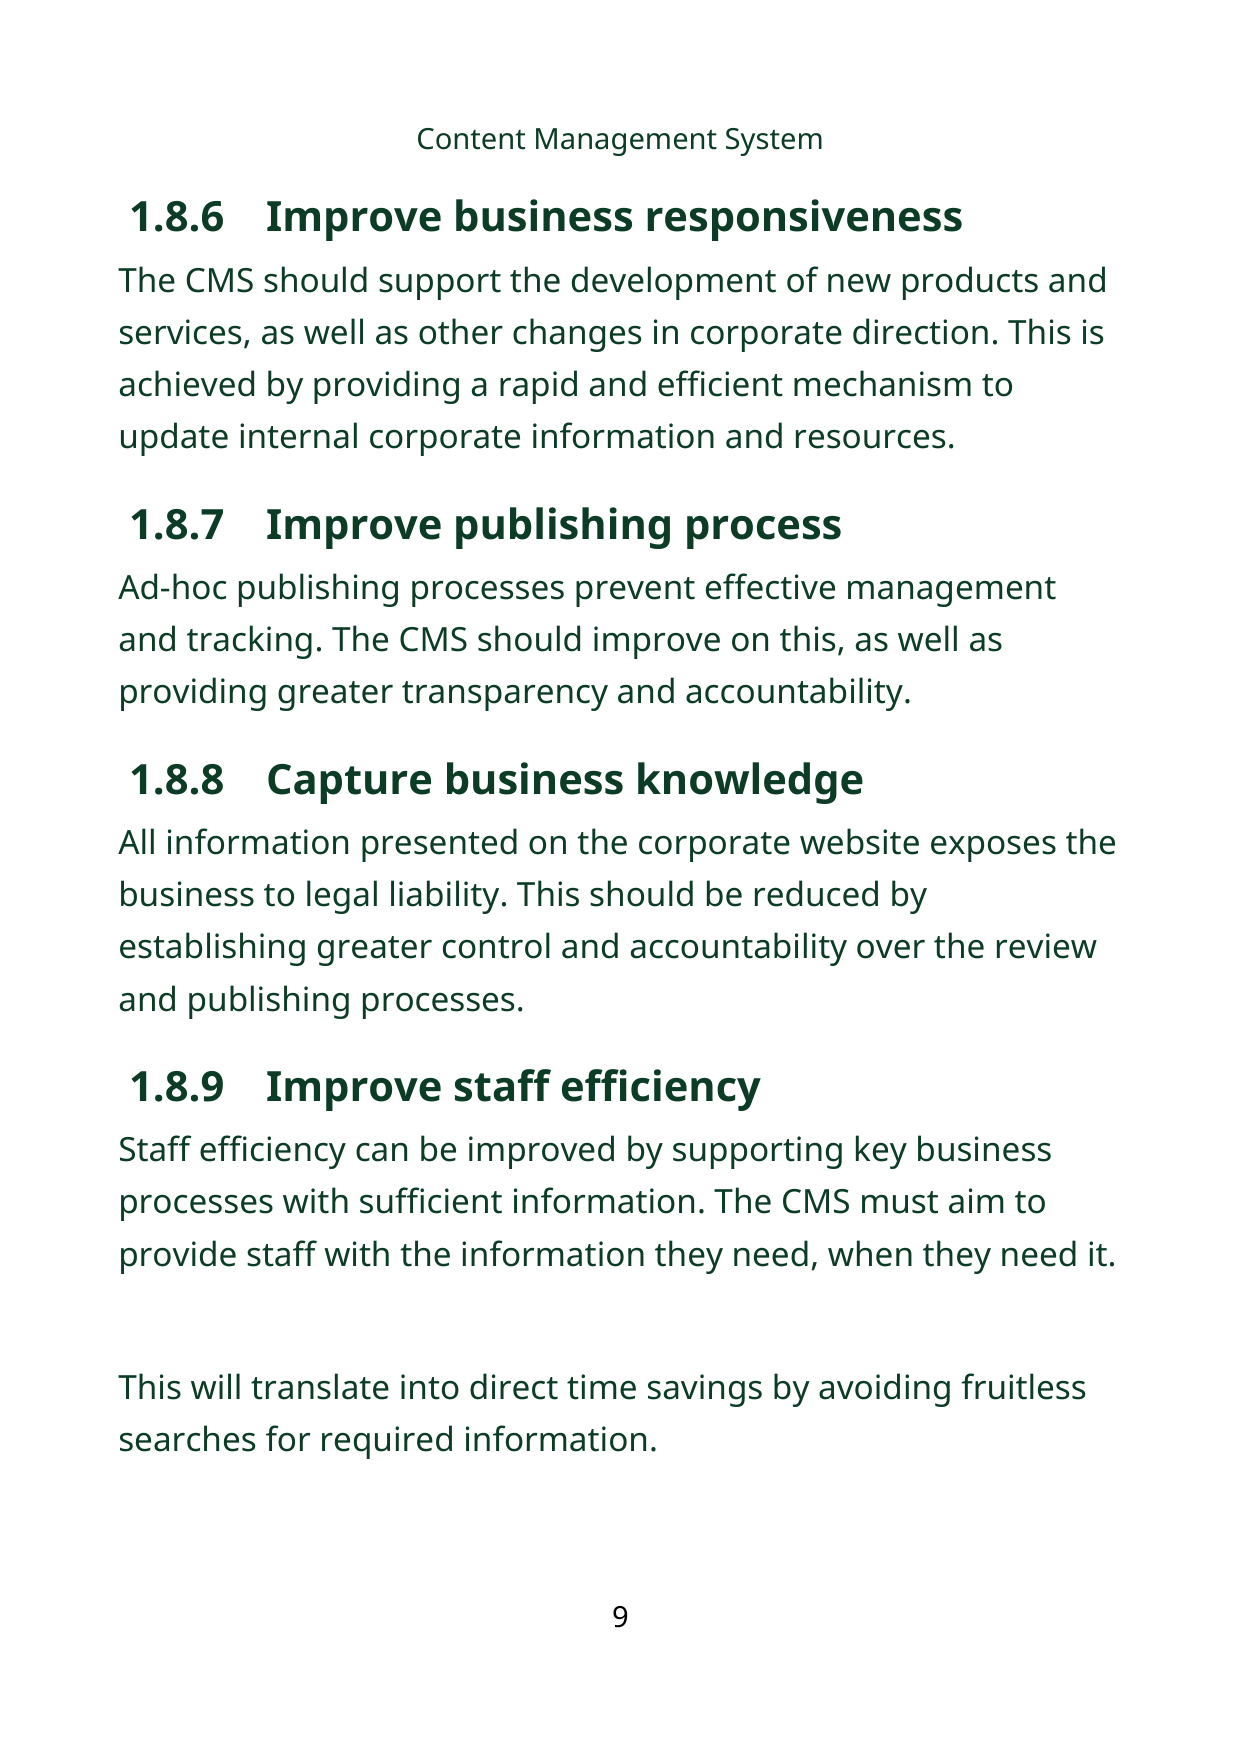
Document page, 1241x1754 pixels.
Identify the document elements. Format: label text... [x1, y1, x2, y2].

subtitle Improve publishing process [118, 494, 1122, 551]
subtitle Improve staff efficiency [118, 1057, 1122, 1113]
text The CMS should support the development of new products and services, as well as other changes in corporate direction. This is achieved by providing a rapid and efficient mechanism to update internal corporate information and resources. [118, 257, 1122, 458]
text Ad-hoc publishing processes prevent effective management and tracking. The CMS should improve on this, as well as providing greater transparency and accountability. [118, 564, 1122, 713]
subtitle Capture business knowledge [118, 749, 1122, 806]
text All information presented on the corporate website exposes the business to legal liability. This should be reduced by establishing greater control and accountability over the review and publishing processes. [118, 819, 1122, 1021]
subtitle Improve business responsiveness [118, 187, 1122, 244]
text This will translate into direct time savings by avoiding fruitless searches for required information. [118, 1364, 1122, 1461]
text Staff efficiency can be improved by supporting key business processes with sufficient information. The CMS must aim to provide staff with the information they need, when they need it. [118, 1126, 1122, 1276]
